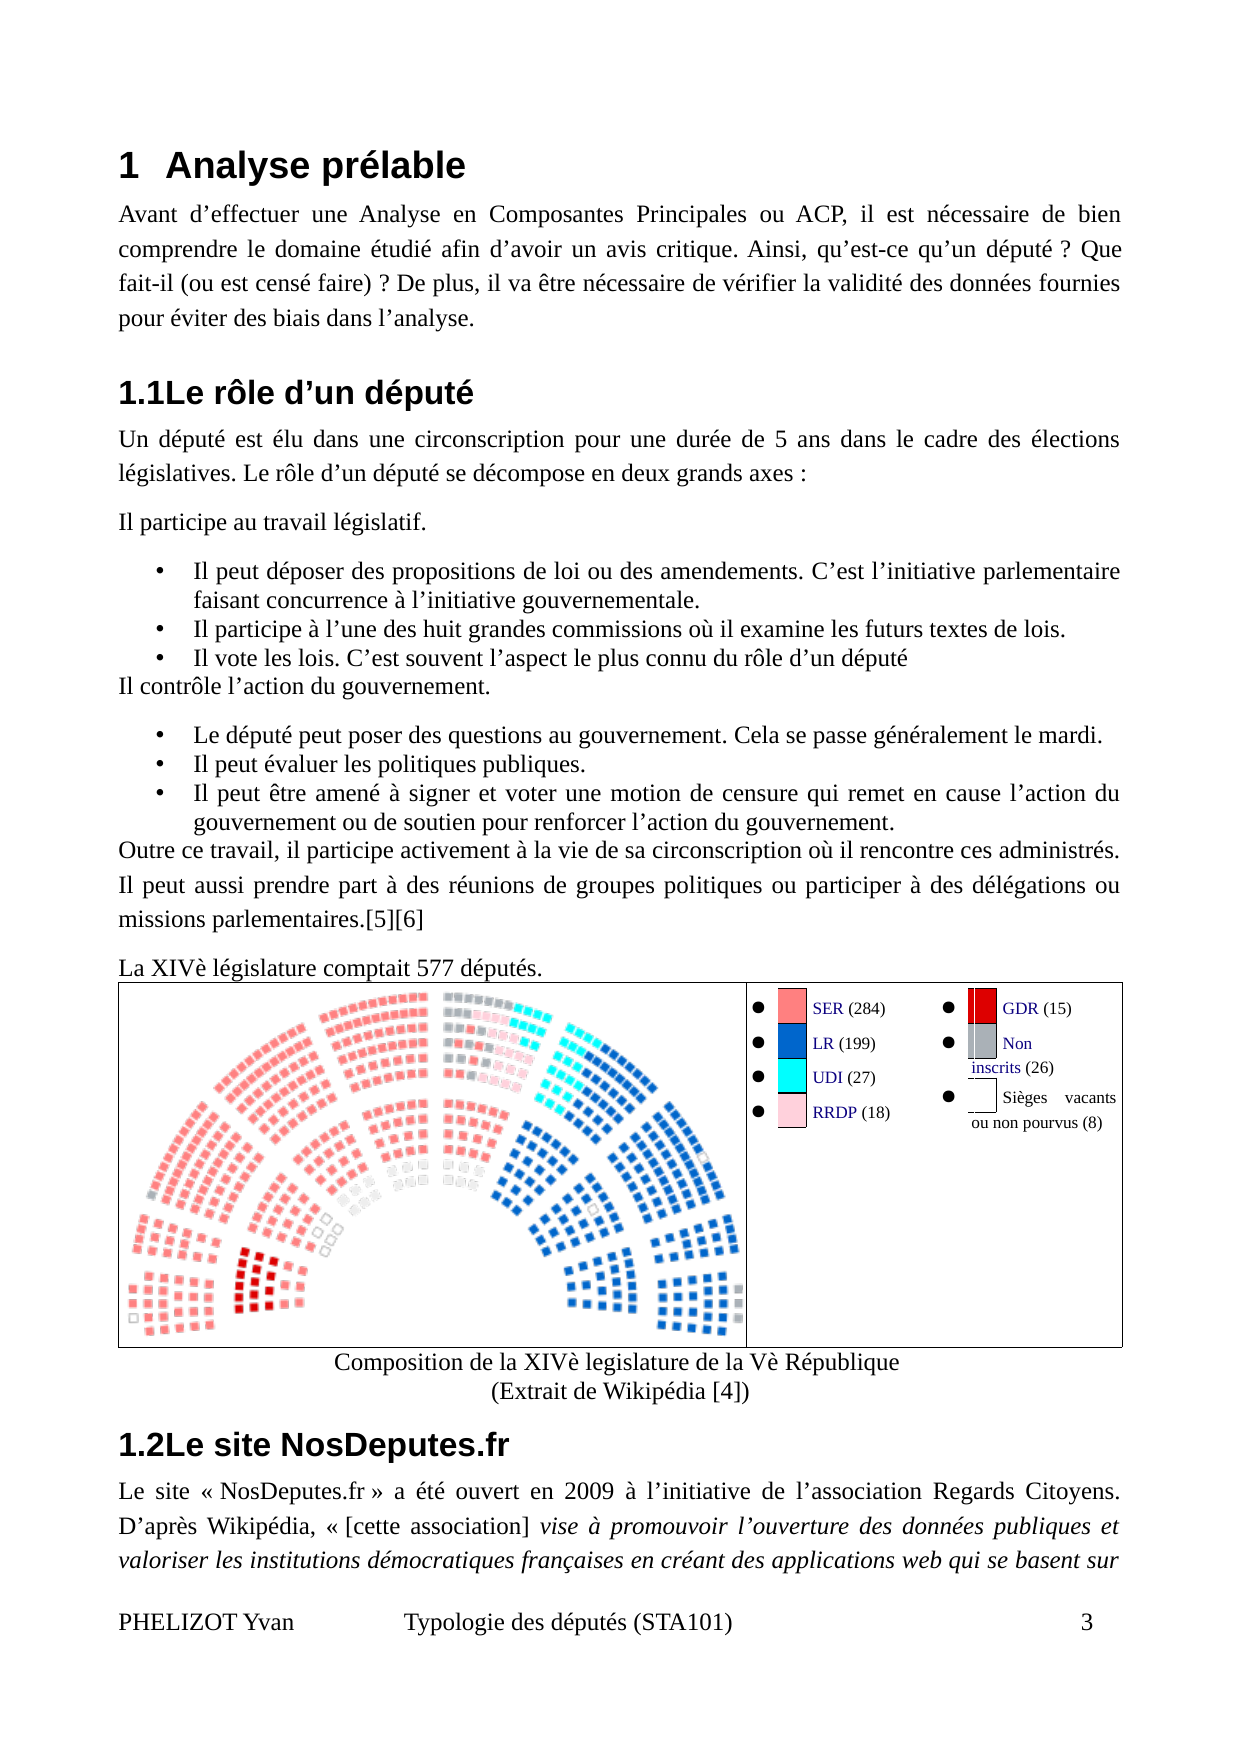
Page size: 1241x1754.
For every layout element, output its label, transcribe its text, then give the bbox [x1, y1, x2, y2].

list Il vote les lois. C’est souvent l’aspect le plus connu du rôle d’un député [156, 643, 1122, 671]
subtitle Le site NosDeputes.fr [118, 1425, 1122, 1464]
table_header [119, 983, 746, 1347]
text Le site « NosDeputes.fr » a été ouvert en 2009 à l’initiative de l’association Regards Citoyens. D’après Wikipédia, « [cette association] vise à promouvoir l’ouverture des données publiques et valoriser les institutions démocratiques françaises en créant des applications web qui se basent sur [118, 1476, 1122, 1574]
table_header SER (284) LR (199) UDI (27) RRDP (18) GDR (15) Non inscrits (26) Sièges vacants ou non pourvus (8) [747, 983, 1122, 1347]
subtitle Analyse prélable [118, 143, 1122, 187]
text Outre ce travail, il participe activement à la vie de sa circonscription où il rencontre ces administrés. Il peut aussi prendre part à des réunions de groupes politiques ou participer à des délégations ou missions parlementaires.[5][6] [118, 835, 1122, 933]
text Il contrôle l’action du gouvernement. [118, 671, 1122, 700]
text Avant d’effectuer une Analyse en Composantes Principales ou ACP, il est nécessaire de bien comprendre le domaine étudié afin d’avoir un avis critique. Ainsi, qu’est-ce qu’un député ? Que fait-il (ou est censé faire) ? De plus, il va être nécessaire de vérifier la validité des données fournies pour éviter des biais dans l’analyse. [118, 199, 1122, 331]
text Un député est élu dans une circonscription pour une durée de 5 ans dans le cadre des élections législatives. Le rôle d’un député se décompose en deux grands axes : [118, 424, 1122, 487]
text La XIVè législature comptait 577 députés. [118, 953, 1122, 982]
list Le député peut poser des questions au gouvernement. Cela se passe généralement le mardi. [156, 720, 1122, 749]
picture [123, 988, 746, 1342]
text (Extrait de Wikipédia [4]) [118, 1376, 1122, 1404]
text Composition de la XIVè legislature de la Vè République [118, 1348, 1122, 1376]
list Il participe à l’une des huit grandes commissions où il examine les futurs textes de lois. [156, 614, 1122, 643]
text Il participe au travail législatif. [118, 507, 1122, 536]
list Il peut déposer des propositions de loi ou des amendements. C’est l’initiative parlementaire faisant concurrence à l’initiative gouvernementale. [156, 556, 1122, 614]
subtitle Le rôle d’un député [118, 373, 1122, 411]
list Il peut être amené à signer et voter une motion de censure qui remet en cause l’action du gouvernement ou de soutien pour renforcer l’action du gouvernement. [156, 778, 1122, 835]
list Il peut évaluer les politiques publiques. [156, 749, 1122, 778]
